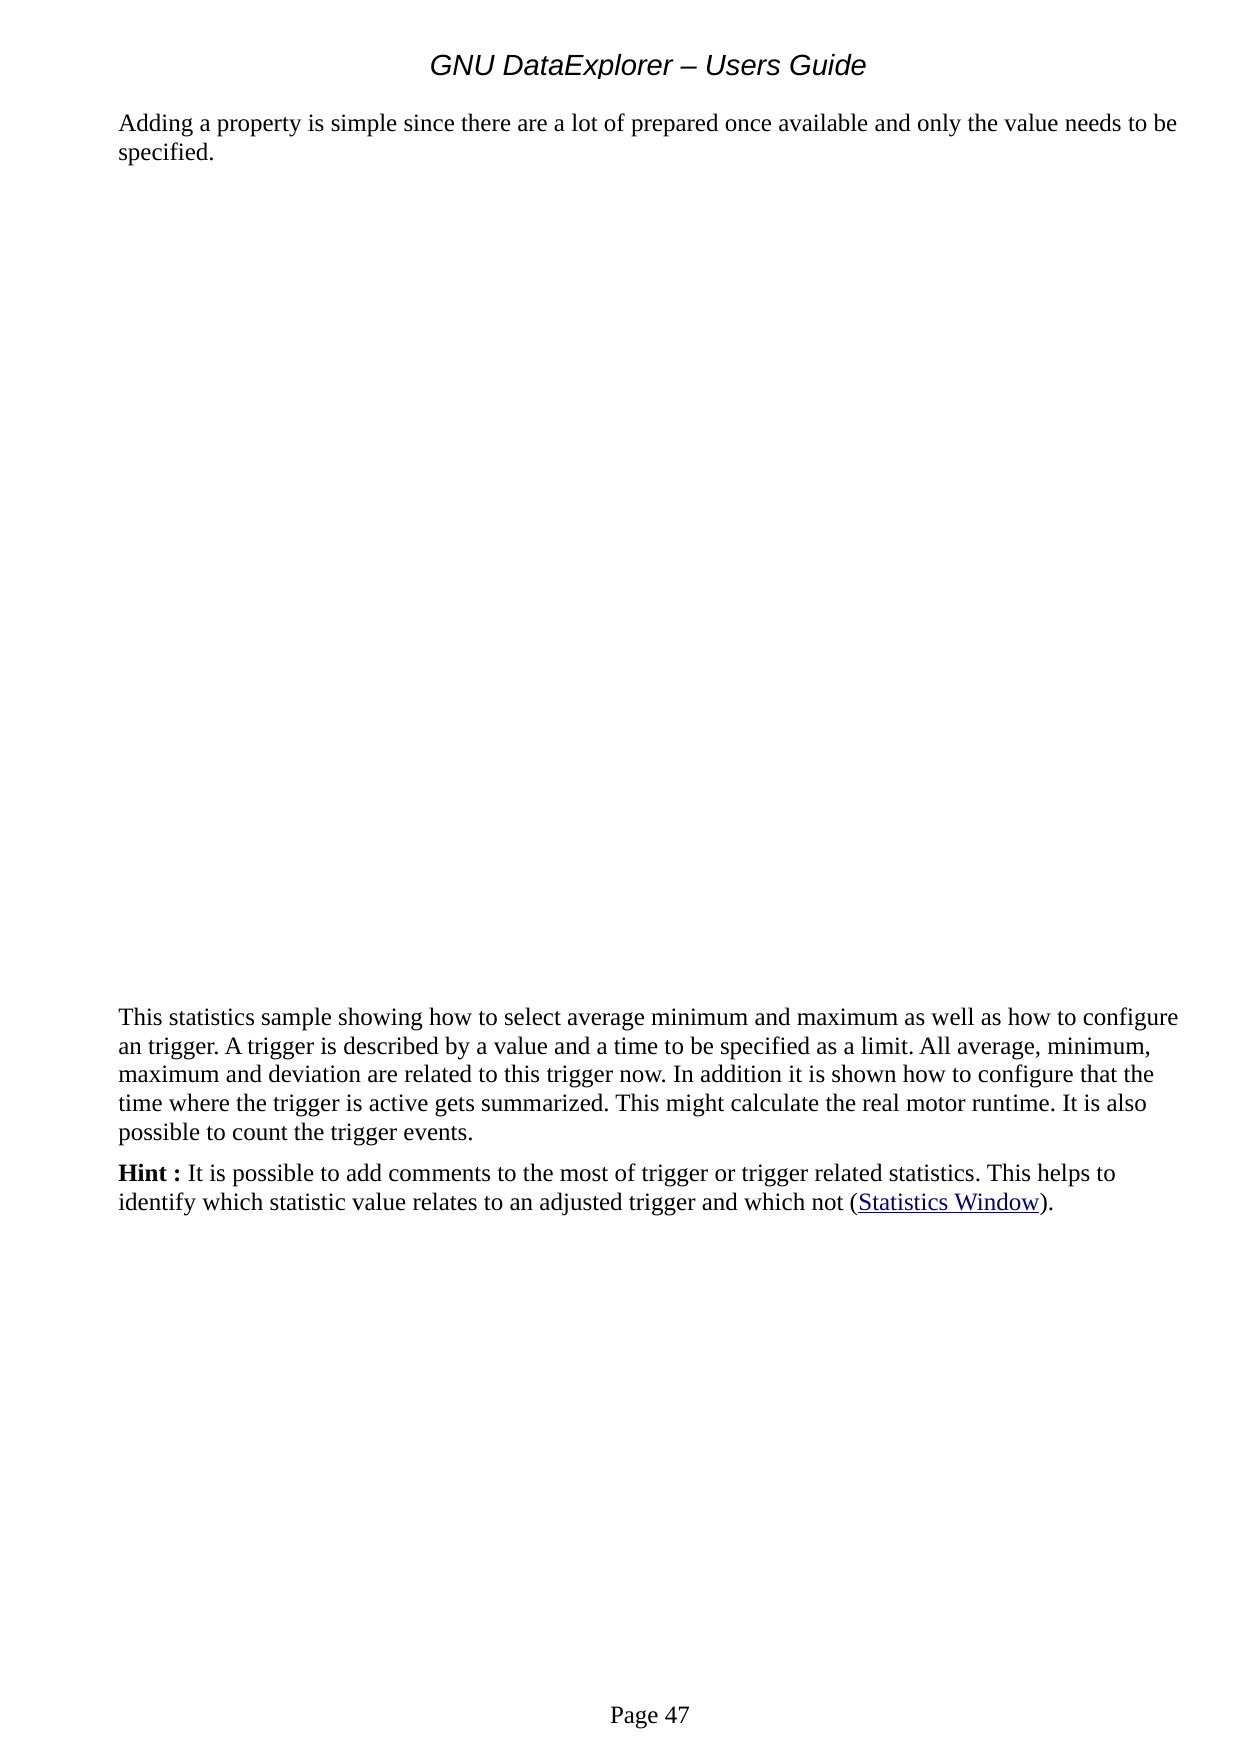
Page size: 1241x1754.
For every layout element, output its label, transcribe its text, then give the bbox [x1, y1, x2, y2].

text This statistics sample showing how to select average minimum and maximum as well as how to configure an trigger. A trigger is described by a value and a time to be specified as a limit. All average, minimum, maximum and deviation are related to this trigger now. In addition it is shown how to configure that the time where the trigger is active gets summarized. This might calculate the real motor runtime. It is also possible to count the trigger events. [118, 650, 1181, 1146]
text Adding a property is simple since there are a lot of prepared once available and only the value needs to be specified. [118, 108, 1181, 165]
text Hint : It is possible to add comments to the most of trigger or trigger related statistics. This helps to identify which statistic value relates to an adjusted trigger and which not (Statistics Window). [118, 1158, 1181, 1216]
